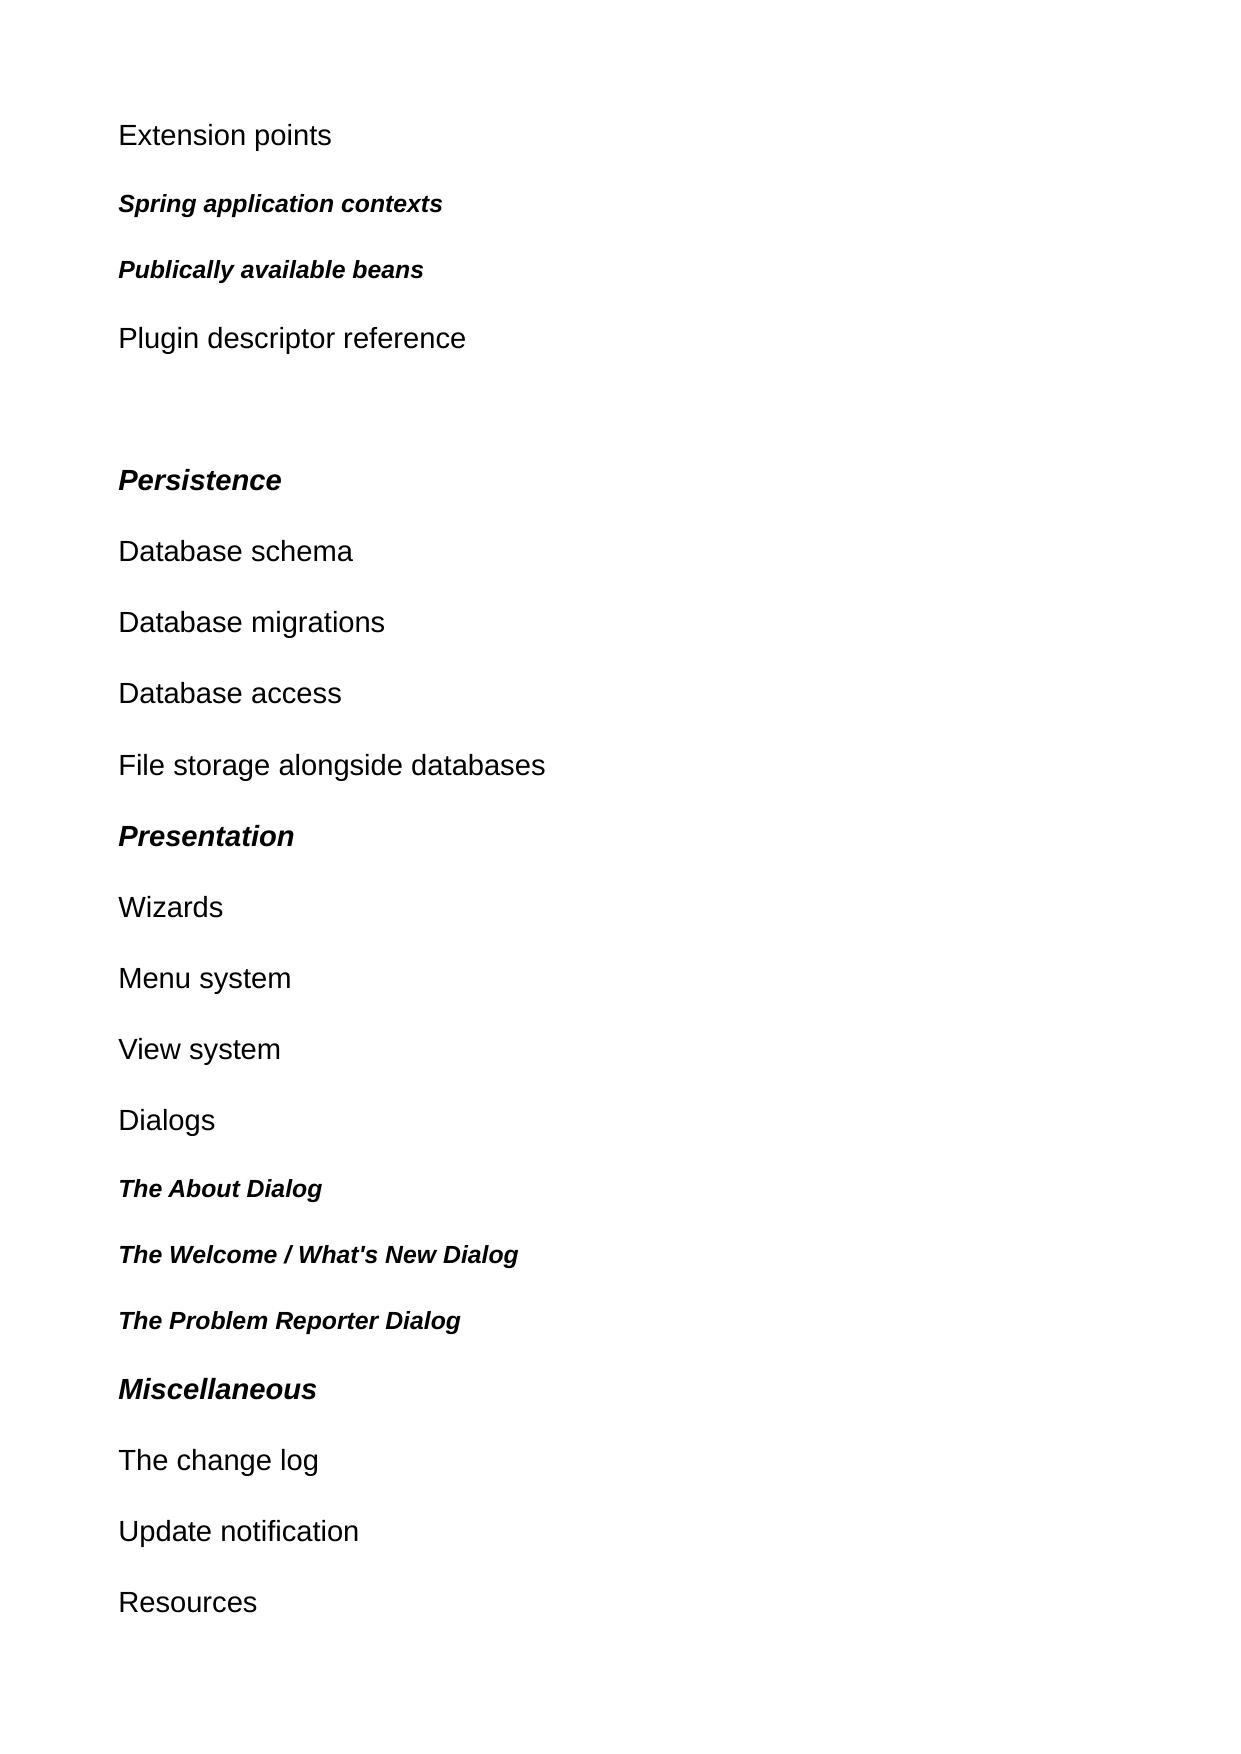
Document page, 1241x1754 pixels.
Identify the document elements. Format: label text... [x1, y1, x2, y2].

subtitle Update notification [118, 1514, 1122, 1547]
subtitle Wizards [118, 889, 1122, 923]
subtitle Persistence [118, 463, 1122, 497]
subtitle Dialogs [118, 1103, 1122, 1136]
subtitle Database migrations [118, 605, 1122, 639]
subtitle The About Dialog [118, 1174, 1122, 1202]
subtitle Resources [118, 1585, 1122, 1618]
subtitle Menu system [118, 961, 1122, 994]
subtitle Publically available beans [118, 255, 1122, 284]
subtitle The change log [118, 1443, 1122, 1476]
subtitle Plugin descriptor reference [118, 321, 1122, 355]
subtitle Database access [118, 676, 1122, 710]
subtitle View system [118, 1032, 1122, 1065]
subtitle File storage alongside databases [118, 747, 1122, 781]
subtitle The Problem Reporter Dialog [118, 1306, 1122, 1334]
subtitle Presentation [118, 818, 1122, 852]
subtitle Database schema [118, 534, 1122, 568]
subtitle Miscellaneous [118, 1372, 1122, 1405]
subtitle The Welcome / What's New Dialog [118, 1240, 1122, 1268]
subtitle Spring application contexts [118, 189, 1122, 218]
subtitle Extension points [118, 118, 1122, 152]
